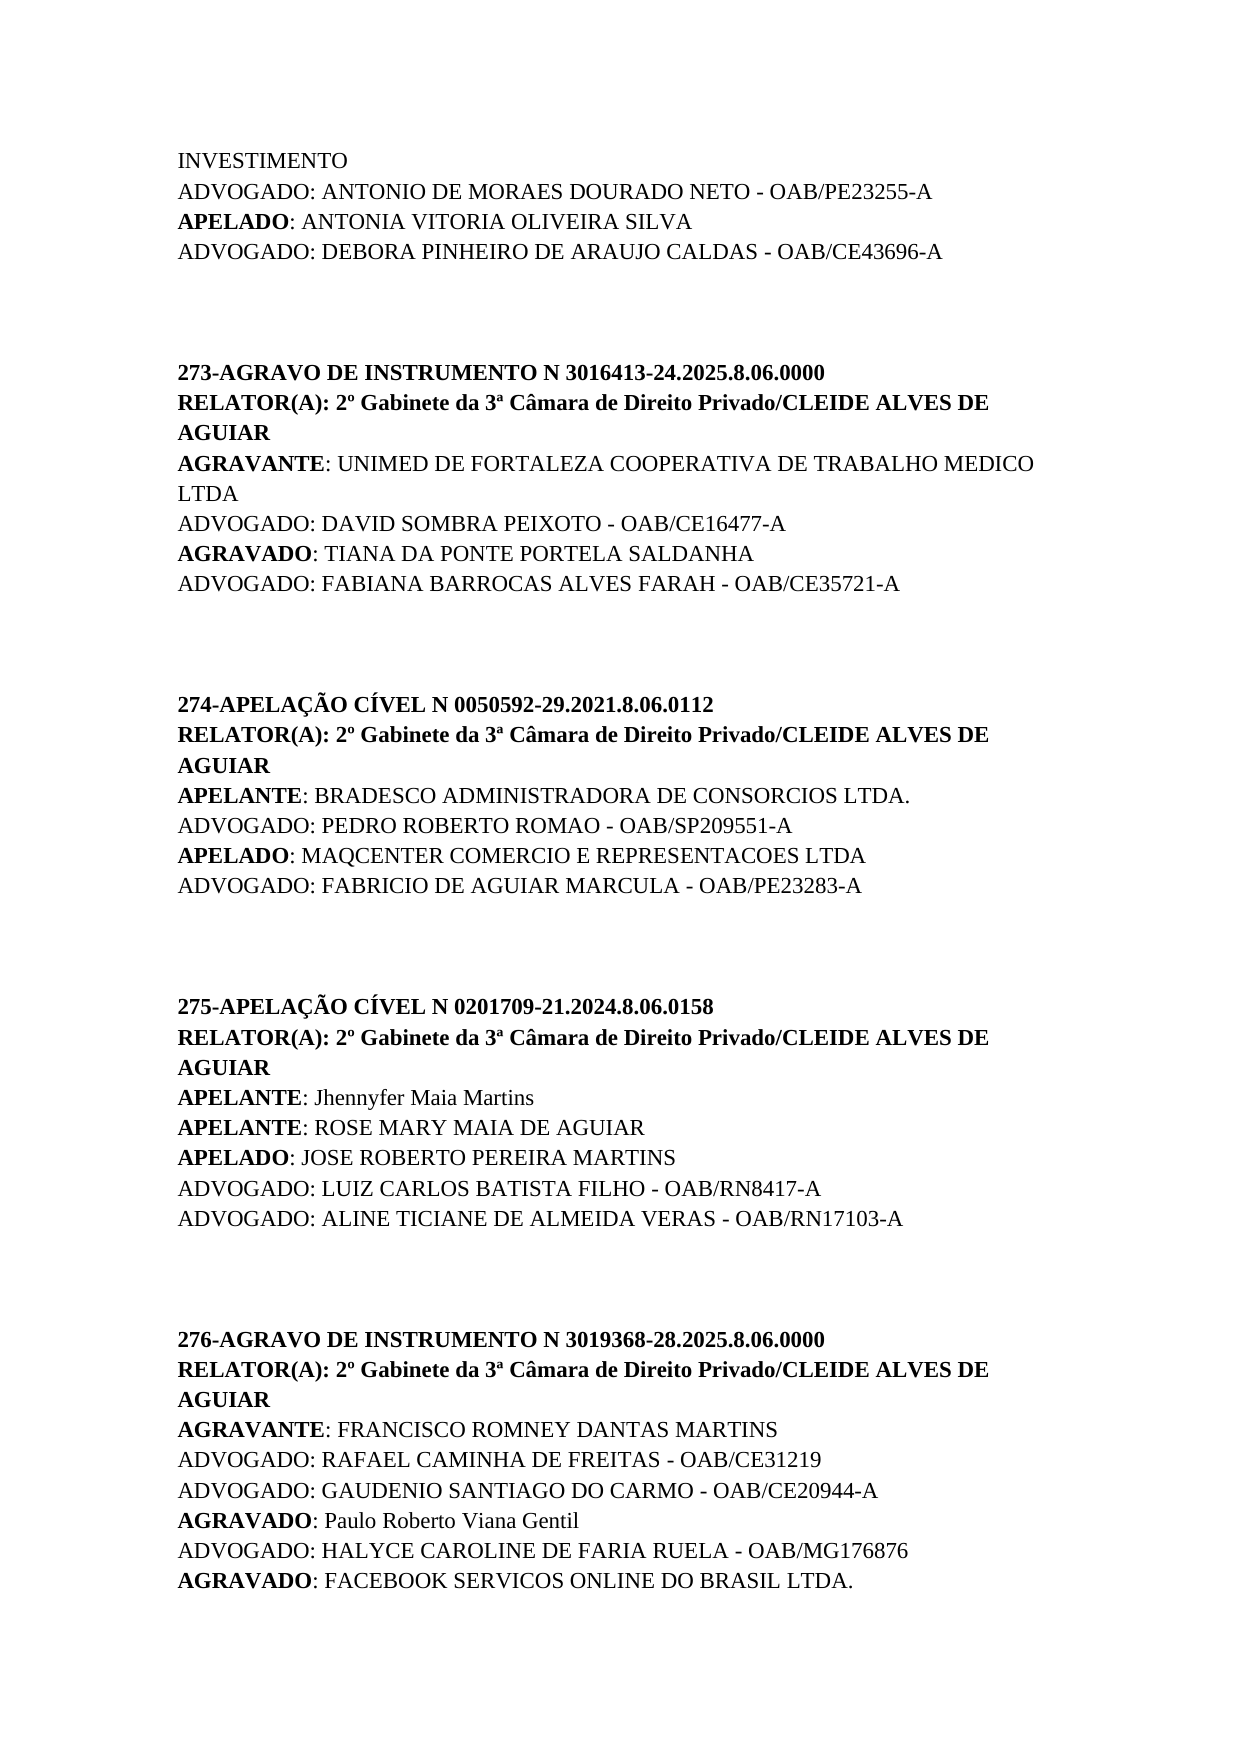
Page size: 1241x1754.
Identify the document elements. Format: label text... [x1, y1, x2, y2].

text INVESTIMENTO ADVOGADO: ANTONIO DE MORAES DOURADO NETO - OAB/PE23255-A APELADO: ANTONIA VITORIA OLIVEIRA SILVA ADVOGADO: DEBORA PINHEIRO DE ARAUJO CALDAS - OAB/CE43696-A 273-AGRAVO DE INSTRUMENTO N 3016413-24.2025.8.06.0000 RELATOR(A): 2º Gabinete da 3ª Câmara de Direito Privado/CLEIDE ALVES DE AGUIAR AGRAVANTE: UNIMED DE FORTALEZA COOPERATIVA DE TRABALHO MEDICO LTDA ADVOGADO: DAVID SOMBRA PEIXOTO - OAB/CE16477-A AGRAVADO: TIANA DA PONTE PORTELA SALDANHA ADVOGADO: FABIANA BARROCAS ALVES FARAH - OAB/CE35721-A 274-APELAÇÃO CÍVEL N 0050592-29.2021.8.06.0112 RELATOR(A): 2º Gabinete da 3ª Câmara de Direito Privado/CLEIDE ALVES DE AGUIAR APELANTE: BRADESCO ADMINISTRADORA DE CONSORCIOS LTDA. ADVOGADO: PEDRO ROBERTO ROMAO - OAB/SP209551-A APELADO: MAQCENTER COMERCIO E REPRESENTACOES LTDA ADVOGADO: FABRICIO DE AGUIAR MARCULA - OAB/PE23283-A 275-APELAÇÃO CÍVEL N 0201709-21.2024.8.06.0158 RELATOR(A): 2º Gabinete da 3ª Câmara de Direito Privado/CLEIDE ALVES DE AGUIAR APELANTE: Jhennyfer Maia Martins APELANTE: ROSE MARY MAIA DE AGUIAR APELADO: JOSE ROBERTO PEREIRA MARTINS ADVOGADO: LUIZ CARLOS BATISTA FILHO - OAB/RN8417-A ADVOGADO: ALINE TICIANE DE ALMEIDA VERAS - OAB/RN17103-A 276-AGRAVO DE INSTRUMENTO N 3019368-28.2025.8.06.0000 RELATOR(A): 2º Gabinete da 3ª Câmara de Direito Privado/CLEIDE ALVES DE AGUIAR AGRAVANTE: FRANCISCO ROMNEY DANTAS MARTINS ADVOGADO: RAFAEL CAMINHA DE FREITAS - OAB/CE31219 ADVOGADO: GAUDENIO SANTIAGO DO CARMO - OAB/CE20944-A AGRAVADO: Paulo Roberto Viana Gentil ADVOGADO: HALYCE CAROLINE DE FARIA RUELA - OAB/MG176876 AGRAVADO: FACEBOOK SERVICOS ONLINE DO BRASIL LTDA. [177, 148, 1063, 1594]
